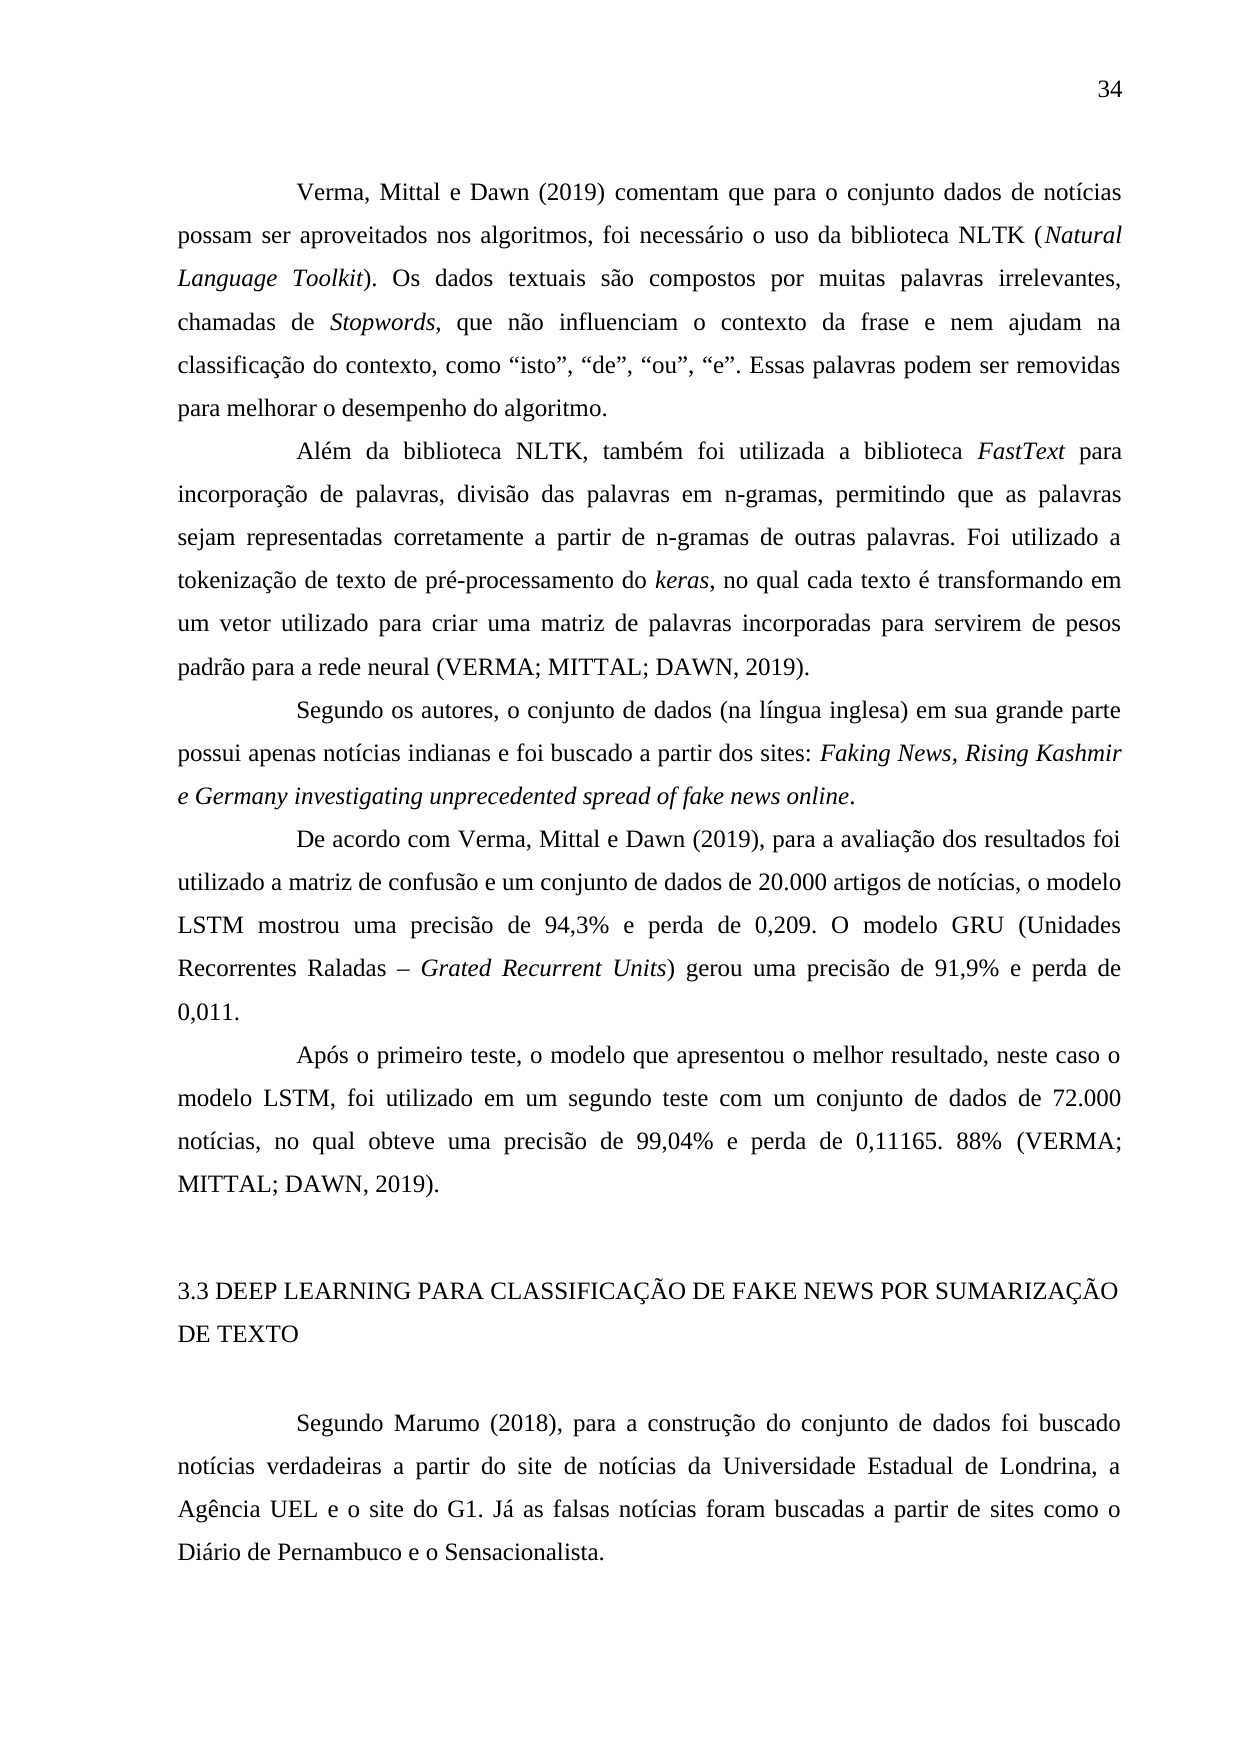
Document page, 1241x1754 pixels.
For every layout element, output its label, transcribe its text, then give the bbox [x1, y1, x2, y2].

text De acordo com Verma, Mittal e Dawn (2019), para a avaliação dos resultados foi utilizado a matriz de confusão e um conjunto de dados de 20.000 artigos de notícias, o modelo LSTM mostrou uma precisão de 94,3% e perda de 0,209. O modelo GRU (Unidades Recorrentes Raladas – Grated Recurrent Units) gerou uma precisão de 91,9% e perda de 0,011. [177, 824, 1122, 1025]
text Além da biblioteca NLTK, também foi utilizada a biblioteca FastText para incorporação de palavras, divisão das palavras em n-gramas, permitindo que as palavras sejam representadas corretamente a partir de n-gramas de outras palavras. Foi utilizado a tokenização de texto de pré-processamento do keras, no qual cada texto é transformando em um vetor utilizado para criar uma matriz de palavras incorporadas para servirem de pesos padrão para a rede neural (VERMA; MITTAL; DAWN, 2019). [177, 436, 1122, 680]
text Após o primeiro teste, o modelo que apresentou o melhor resultado, neste caso o modelo LSTM, foi utilizado em um segundo teste com um conjunto de dados de 72.000 notícias, no qual obteve uma precisão de 99,04% e perda de 0,11165. 88% (VERMA; MITTAL; DAWN, 2019). [177, 1040, 1122, 1198]
text Segundo os autores, o conjunto de dados (na língua inglesa) em sua grande parte possui apenas notícias indianas e foi buscado a partir dos sites: Faking News, Rising Kashmir e Germany investigating unprecedented spread of fake news online. [177, 695, 1122, 810]
subtitle 3.3 DEEP LEARNING PARA CLASSIFICAÇÃO DE FAKE NEWS POR SUMARIZAÇÃO DE TEXTO [177, 1276, 1122, 1348]
text Segundo Marumo (2018), para a construção do conjunto de dados foi buscado notícias verdadeiras a partir do site de notícias da Universidade Estadual de Londrina, a Agência UEL e o site do G1. Já as falsas notícias foram buscadas a partir de sites como o Diário de Pernambuco e o Sensacionalista. [177, 1408, 1122, 1566]
text Verma, Mittal e Dawn (2019) comentam que para o conjunto dados de notícias possam ser aproveitados nos algoritmos, foi necessário o uso da biblioteca NLTK (Natural Language Toolkit). Os dados textuais são compostos por muitas palavras irrelevantes, chamadas de Stopwords, que não influenciam o contexto da frase e nem ajudam na classificação do contexto, como “isto”, “de”, “ou”, “e”. Essas palavras podem ser removidas para melhorar o desempenho do algoritmo. [177, 177, 1122, 422]
